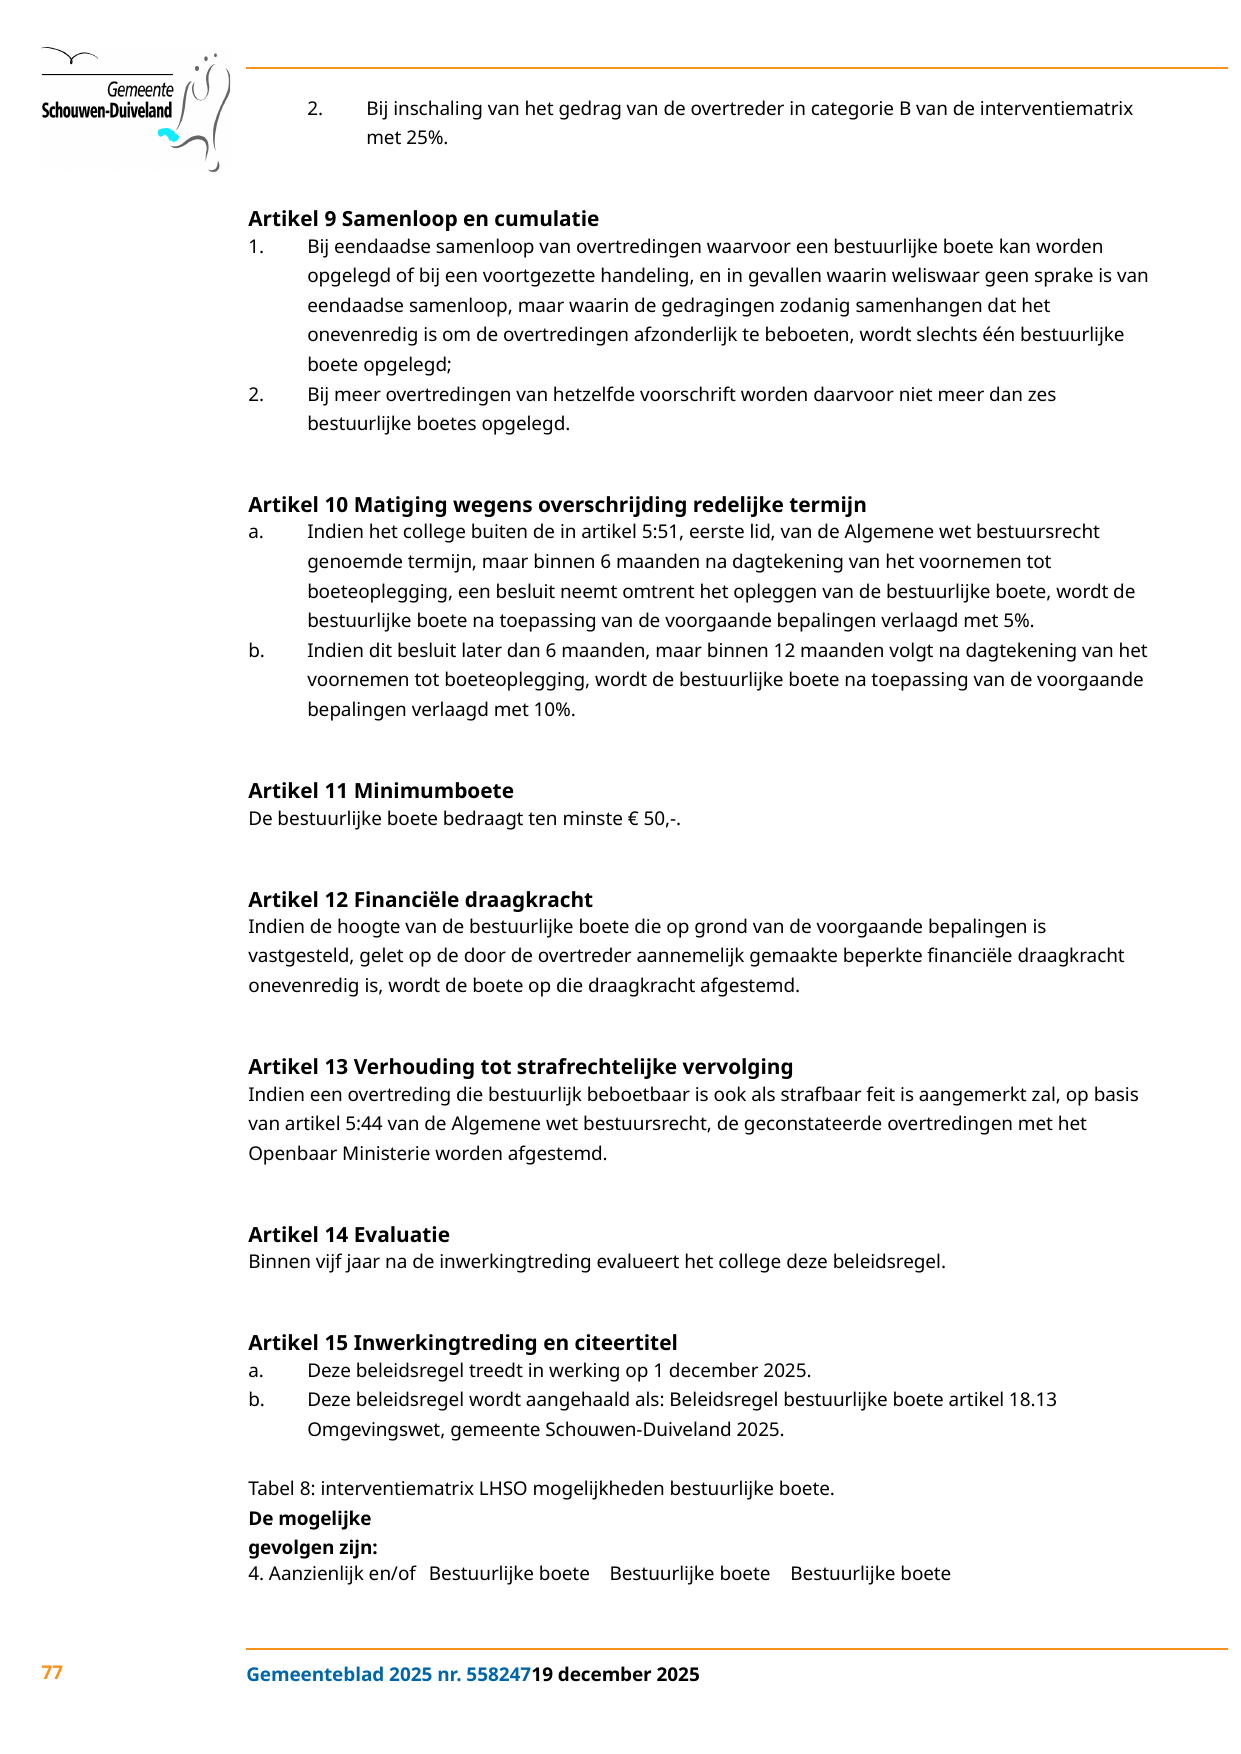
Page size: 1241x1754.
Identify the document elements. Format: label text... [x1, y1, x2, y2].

list Deze beleidsregel wordt aangehaald als: Beleidsregel bestuurlijke boete artikel 18.13 Omgevingswet, gemeente Schouwen-Duiveland 2025. [248, 1386, 1152, 1442]
table_cell [971, 1560, 1152, 1586]
picture [41, 47, 231, 172]
text Artikel 11 Minimumboete [248, 776, 1152, 805]
table_header [790, 1505, 971, 1560]
table_cell Bestuurlijke boete [429, 1560, 609, 1586]
table_cell Bestuurlijke boete [790, 1560, 971, 1586]
list Bij meer overtredingen van hetzelfde voorschrift worden daarvoor niet meer dan zes bestuurlijke boetes opgelegd. [248, 381, 1152, 436]
table_header [429, 1505, 609, 1560]
text Indien een overtreding die bestuurlijk beboetbaar is ook als strafbaar feit is aangemerkt zal, op basis van artikel 5:44 van de Algemene wet bestuursrecht, de geconstateerde overtredingen met het Openbaar Ministerie worden afgestemd. [248, 1081, 1152, 1166]
list Indien dit besluit later dan 6 maanden, maar binnen 12 maanden volgt na dagtekening van het voornemen tot boeteoplegging, wordt de bestuurlijke boete na toepassing van de voorgaande bepalingen verlaagd met 10%. [248, 637, 1152, 722]
text Artikel 10 Matiging wegens overschrijding redelijke termijn [248, 490, 1152, 519]
table_header [609, 1505, 790, 1560]
table_header [971, 1505, 1152, 1560]
list Bij inschaling van het gedrag van de overtreder in categorie B van de interventiematrix met 25%. [307, 95, 1152, 150]
list Indien het college buiten de in artikel 5:51, eerste lid, van de Algemene wet bestuursrecht genoemde termijn, maar binnen 6 maanden na dagtekening van het voornemen tot boeteoplegging, een besluit neemt omtrent het opleggen van de bestuurlijke boete, wordt de bestuurlijke boete na toepassing van de voorgaande bepalingen verlaagd met 5%. [248, 519, 1152, 633]
list Bij eendaadse samenloop van overtredingen waarvoor een bestuurlijke boete kan worden opgelegd of bij een voortgezette handeling, en in gevallen waarin weliswaar geen sprake is van eendaadse samenloop, maar waarin de gedragingen zodanig samenhangen dat het onevenredig is om de overtredingen afzonderlijk te beboeten, wordt slechts één bestuurlijke boete opgelegd; [248, 233, 1152, 377]
text Tabel 8: interventiematrix LHSO mogelijkheden bestuurlijke boete. [248, 1475, 1152, 1501]
text De bestuurlijke boete bedraagt ten minste € 50,-. [248, 805, 1152, 830]
text Indien de hoogte van de bestuurlijke boete die op grond van de voorgaande bepalingen is vastgesteld, gelet op de door de overtreder aannemelijk gemaakte beperkte financiële draagkracht onevenredig is, wordt de boete op die draagkracht afgestemd. [248, 913, 1152, 998]
table_cell 4. Aanzienlijk en/of [248, 1560, 429, 1586]
text Artikel 12 Financiële draagkracht [248, 885, 1152, 913]
list Deze beleidsregel treedt in werking op 1 december 2025. [248, 1357, 1152, 1382]
text Artikel 15 Inwerkingtreding en citeertitel [248, 1328, 1152, 1357]
table_header De mogelijke gevolgen zijn: [248, 1505, 429, 1560]
text Artikel 13 Verhouding tot strafrechtelijke vervolging [248, 1052, 1152, 1081]
text Artikel 14 Evaluatie [248, 1220, 1152, 1248]
text Artikel 9 Samenloop en cumulatie [248, 204, 1152, 233]
text Binnen vijf jaar na de inwerkingtreding evalueert het college deze beleidsregel. [248, 1248, 1152, 1274]
table_cell Bestuurlijke boete [609, 1560, 790, 1586]
